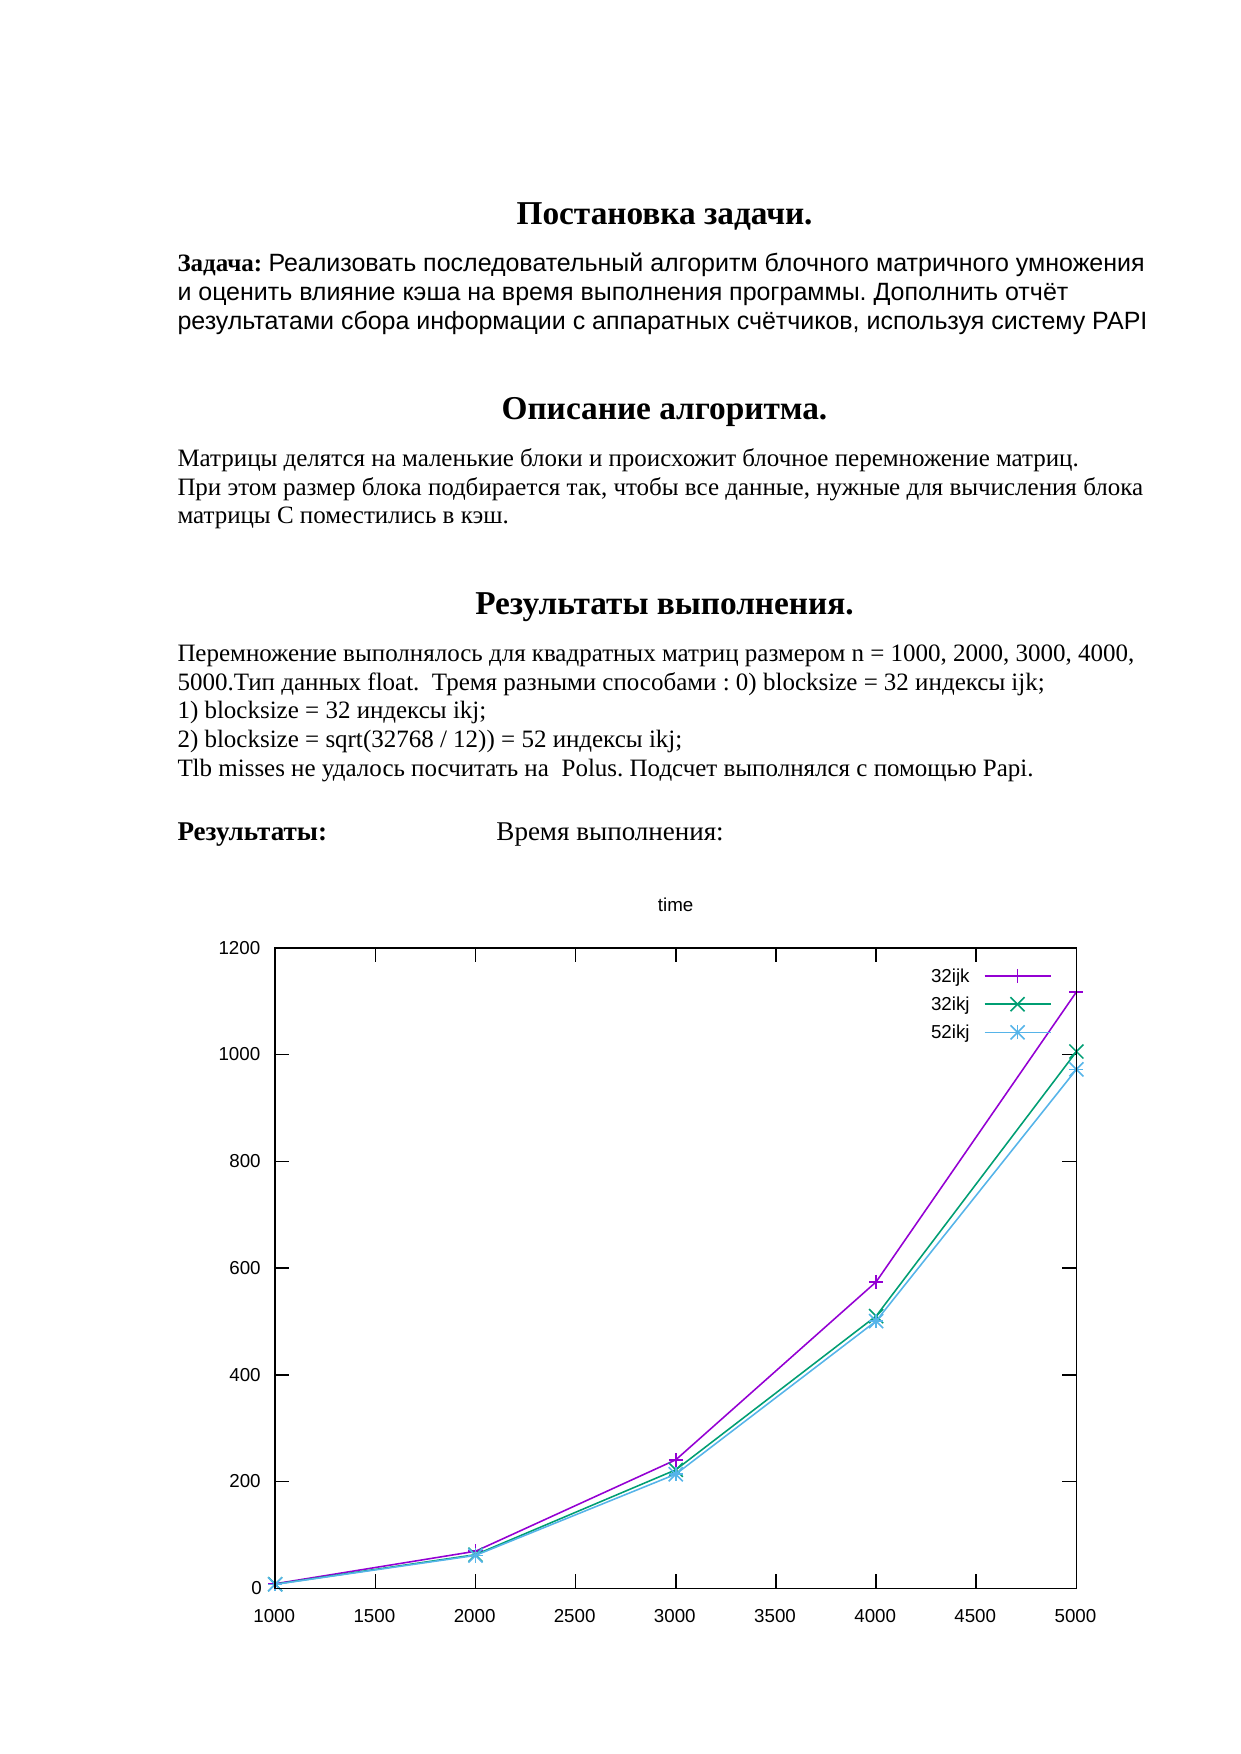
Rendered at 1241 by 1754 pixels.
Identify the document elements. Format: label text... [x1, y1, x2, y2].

text 2) blocksize = sqrt(32768 / 12)) = 52 индексы ikj; [177, 724, 1152, 753]
subtitle Результаты выполнения. [177, 583, 1152, 621]
text Задача: Реализовать последовательный алгоритм блочного матричного умножения и оценить влияние кэша на время выполнения программы. Дополнить отчёт результатами сбора информации с аппаратных счётчиков, используя систему PAPI [177, 248, 1152, 334]
text При этом размер блока подбирается так, чтобы все данные, нужные для вычисления блока матрицы С поместились в кэш. [177, 472, 1152, 529]
subtitle Результаты: Время выполнения: [177, 815, 1152, 846]
text Перемножение выполнялось для квадратных матриц размером n = 1000, 2000, 3000, 4000, 5000.Тип данных float. Тремя разными способами : 0) blocksize = 32 индексы ijk; [177, 638, 1152, 696]
text Tlb misses не удалось посчитать на Polus. Подсчет выполнялся с помощью Papi. [177, 753, 1152, 782]
subtitle Постановка задачи. [177, 193, 1152, 231]
text Матрицы делятся на маленькие блоки и происхожит блочное перемножение матриц. [177, 443, 1152, 472]
subtitle Описание алгоритма. [177, 388, 1152, 426]
text 1) blocksize = 32 индексы ikj; [177, 696, 1152, 724]
